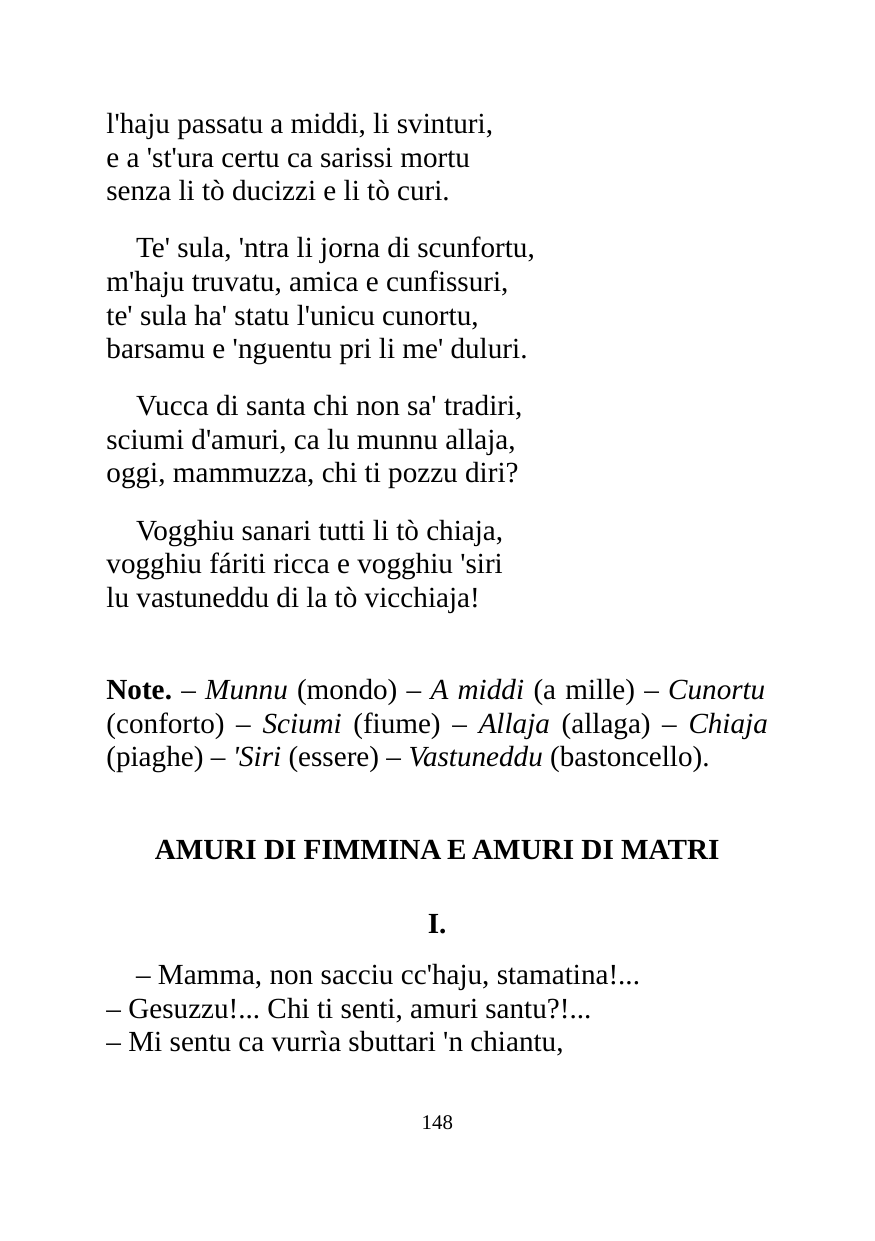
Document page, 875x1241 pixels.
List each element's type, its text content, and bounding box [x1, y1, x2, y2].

text sciumi d'amuri, ca lu munnu allaja, [106, 422, 768, 455]
text AMURI DI FIMMINA E AMURI DI MATRI [106, 832, 768, 866]
text e a 'st'ura certu ca sarissi mortu [106, 140, 768, 173]
text senza li tò ducizzi e li tò curi. [106, 173, 768, 207]
text I. [106, 906, 768, 939]
text te' sula ha' statu l'unicu cunortu, [106, 298, 768, 331]
text Vogghiu sanari tutti li tò chiaja, [106, 513, 768, 546]
text lu vastuneddu di la tò vicchiaja! [106, 580, 768, 613]
text vogghiu fáriti ricca e vogghiu 'siri [106, 546, 768, 580]
text Te' sula, 'ntra li jorna di scunfortu, [106, 231, 768, 264]
text barsamu e 'nguentu pri li me' duluri. [106, 331, 768, 365]
text – Gesuzzu!... Chi ti senti, amuri santu?!... [106, 991, 768, 1024]
text oggi, mammuzza, chi ti pozzu diri? [106, 455, 768, 489]
text m'haju truvatu, amica e cunfissuri, [106, 264, 768, 298]
text – Mamma, non sacciu cc'haju, stamatina!... [106, 957, 768, 991]
text l'haju passatu a middi, li svinturi, [106, 106, 768, 140]
text Note. – Munnu (mondo) – A middi (a mille) – Cunortu (conforto) – Sciumi (fiume) – Allaja (allaga) – Chiaja (piaghe) – 'Siri (essere) – Vastuneddu (bastoncello). [106, 672, 768, 773]
text – Mi sentu ca vurrìa sbuttari 'n chiantu, [106, 1024, 768, 1058]
text Vucca di santa chi non sa' tradiri, [106, 388, 768, 422]
